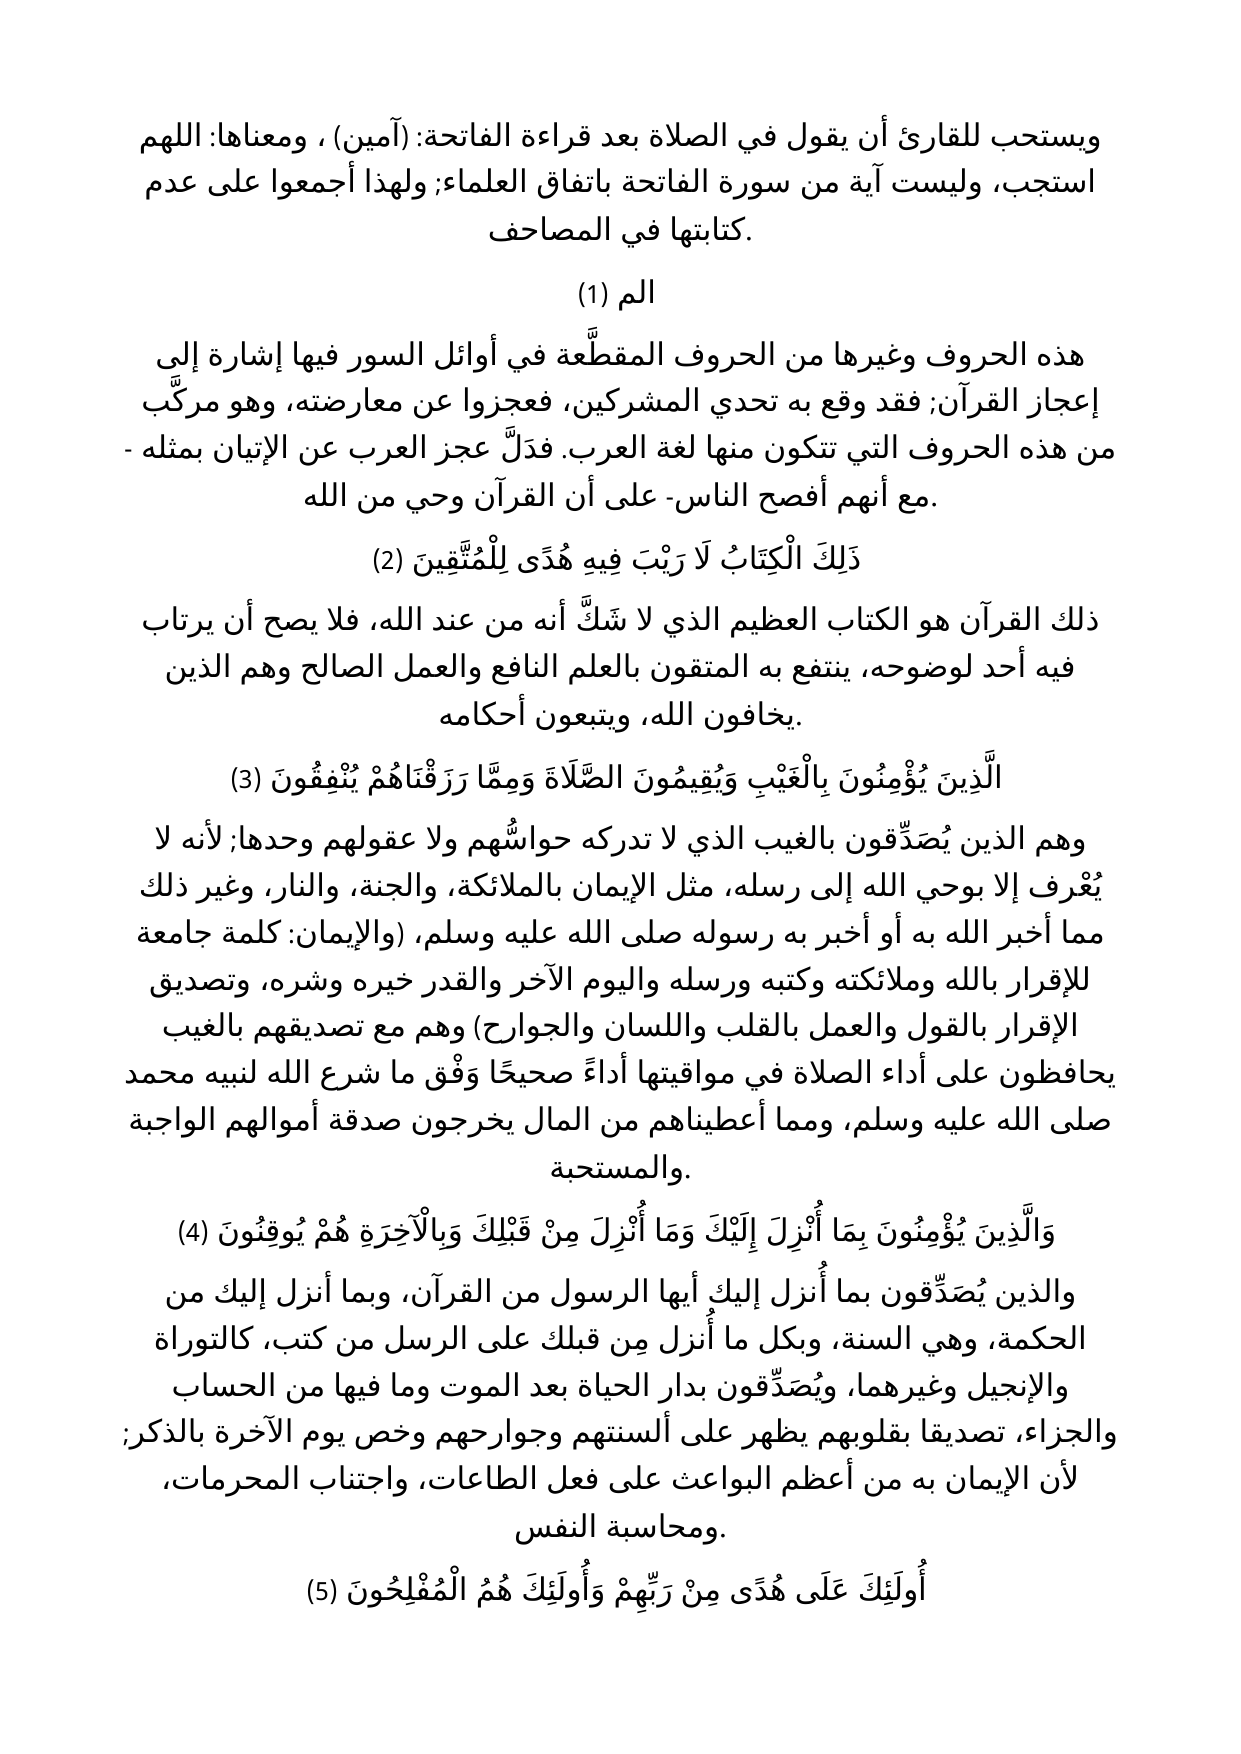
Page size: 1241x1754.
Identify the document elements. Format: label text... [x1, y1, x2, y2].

text الَّذِينَ يُؤْمِنُونَ بِالْغَيْبِ وَيُقِيمُونَ الصَّلَاةَ وَمِمَّا رَزَقْنَاهُمْ يُنْفِقُونَ (3) [118, 759, 1122, 801]
text ويستحب للقارئ أن يقول في الصلاة بعد قراءة الفاتحة: (آمين) ، ومعناها: اللهم استجب، وليست آية من سورة الفاتحة باتفاق العلماء; ولهذا أجمعوا على عدم كتابتها في المصاحف. [118, 118, 1122, 253]
text وهم الذين يُصَدِّقون بالغيب الذي لا تدركه حواسُّهم ولا عقولهم وحدها; لأنه لا يُعْرف إلا بوحي الله إلى رسله، مثل الإيمان بالملائكة، والجنة، والنار، وغير ذلك مما أخبر الله به أو أخبر به رسوله صلى الله عليه وسلم، (والإيمان: كلمة جامعة للإقرار بالله وملائكته وكتبه ورسله واليوم الآخر والقدر خيره وشره، وتصديق الإقرار بالقول والعمل بالقلب واللسان والجوارح) وهم مع تصديقهم بالغيب يحافظون على أداء الصلاة في مواقيتها أداءً صحيحًا وَفْق ما شرع الله لنبيه محمد صلى الله عليه وسلم، ومما أعطيناهم من المال يخرجون صدقة أموالهم الواجبة والمستحبة. [118, 822, 1122, 1191]
text هذه الحروف وغيرها من الحروف المقطَّعة في أوائل السور فيها إشارة إلى إعجاز القرآن; فقد وقع به تحدي المشركين، فعجزوا عن معارضته، وهو مركَّب من هذه الحروف التي تتكون منها لغة العرب. فدَلَّ عجز العرب عن الإتيان بمثله -مع أنهم أفصح الناس- على أن القرآن وحي من الله. [118, 337, 1122, 519]
text ذَلِكَ الْكِتَابُ لَا رَيْبَ فِيهِ هُدًى لِلْمُتَّقِينَ (2) [118, 540, 1122, 582]
text أُولَئِكَ عَلَى هُدًى مِنْ رَبِّهِمْ وَأُولَئِكَ هُمُ الْمُفْلِحُونَ (5) [118, 1571, 1122, 1613]
text والذين يُصَدِّقون بما أُنزل إليك أيها الرسول من القرآن، وبما أنزل إليك من الحكمة، وهي السنة، وبكل ما أُنزل مِن قبلك على الرسل من كتب، كالتوراة والإنجيل وغيرهما، ويُصَدِّقون بدار الحياة بعد الموت وما فيها من الحساب والجزاء، تصديقا بقلوبهم يظهر على ألسنتهم وجوارحهم وخص يوم الآخرة بالذكر; لأن الإيمان به من أعظم البواعث على فعل الطاعات، واجتناب المحرمات، ومحاسبة النفس. [118, 1274, 1122, 1550]
text وَالَّذِينَ يُؤْمِنُونَ بِمَا أُنْزِلَ إِلَيْكَ وَمَا أُنْزِلَ مِنْ قَبْلِكَ وَبِالْآخِرَةِ هُمْ يُوقِنُونَ (4) [118, 1212, 1122, 1254]
text ذلك القرآن هو الكتاب العظيم الذي لا شَكَّ أنه من عند الله، فلا يصح أن يرتاب فيه أحد لوضوحه، ينتفع به المتقون بالعلم النافع والعمل الصالح وهم الذين يخافون الله، ويتبعون أحكامه. [118, 603, 1122, 738]
text الم (1) [118, 274, 1122, 316]
